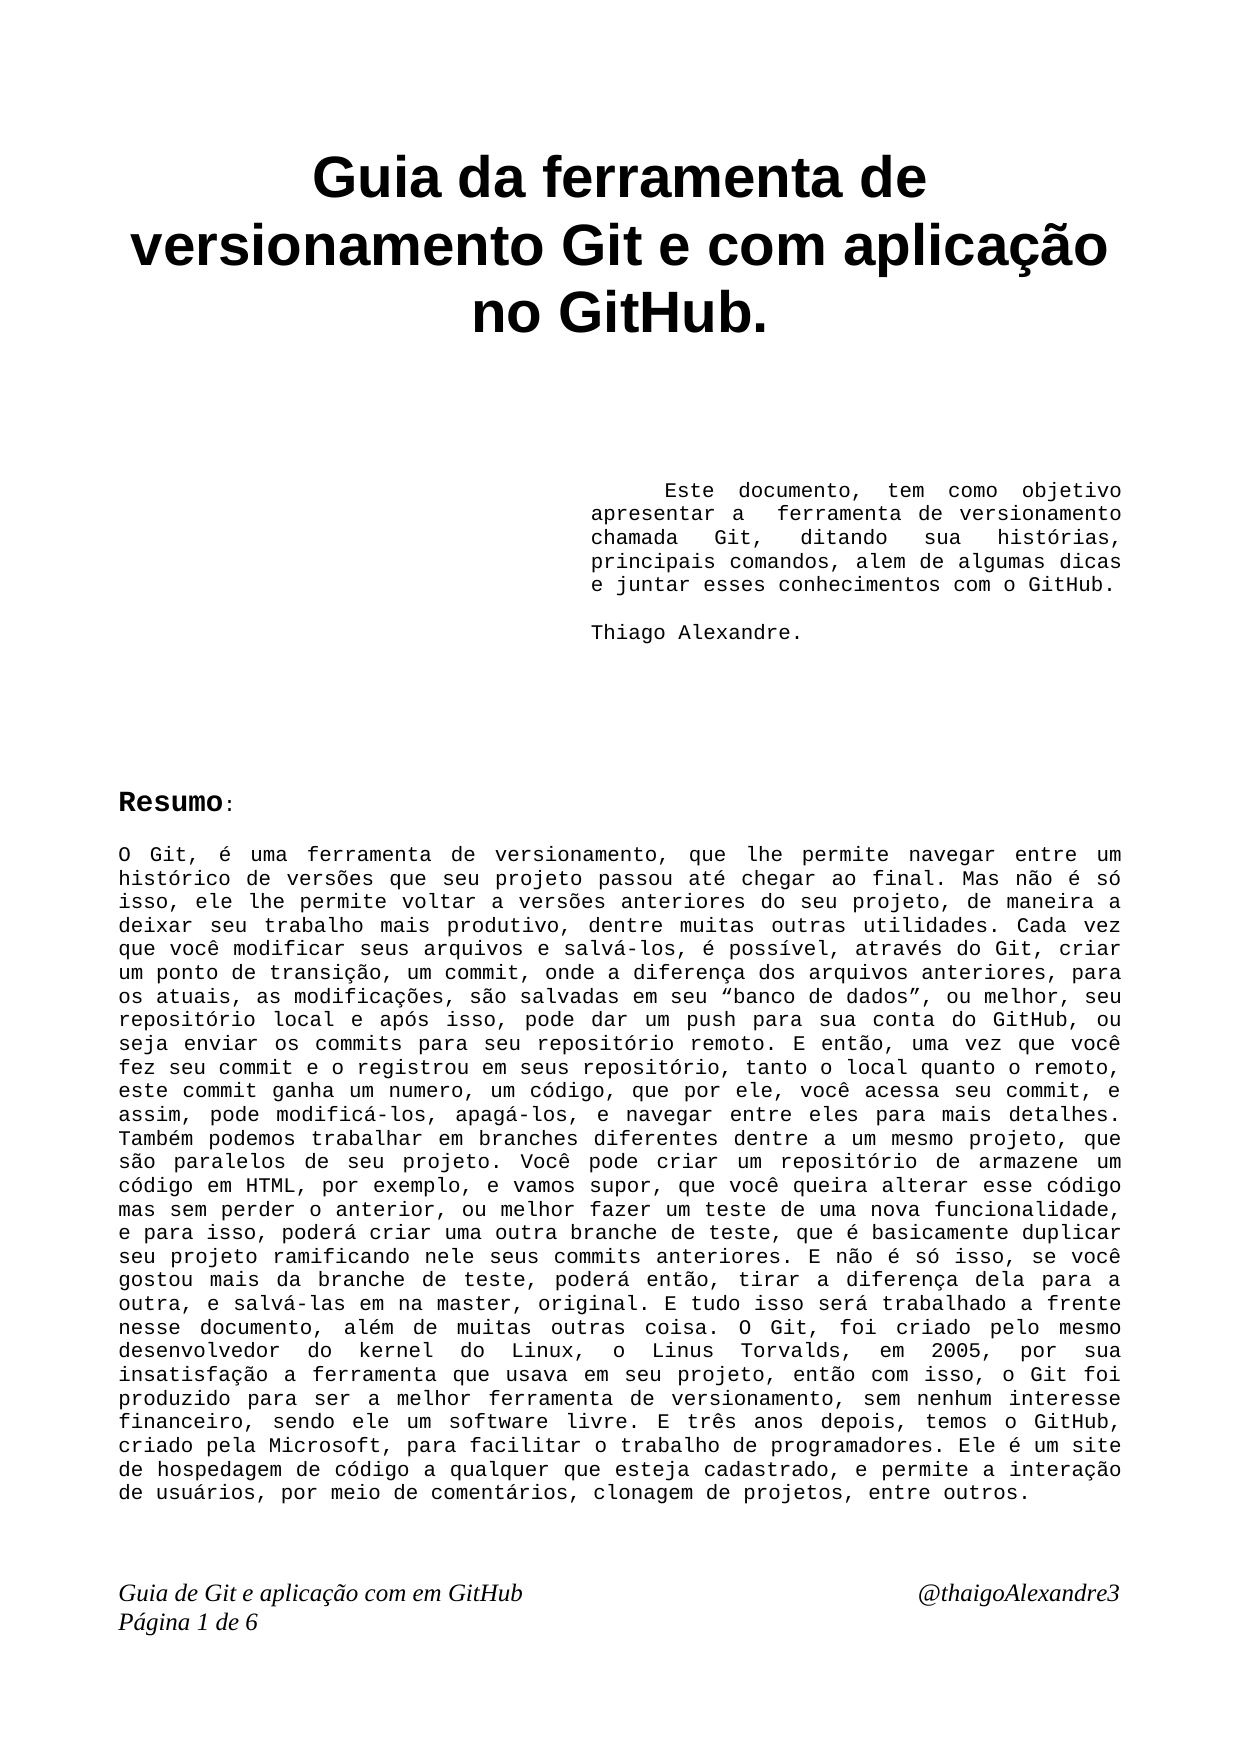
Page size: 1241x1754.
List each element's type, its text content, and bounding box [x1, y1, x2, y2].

title Guia da ferramenta de versionamento Git e com aplicação no GitHub. [118, 143, 1122, 344]
text Este documento, tem como objetivo apresentar a ferramenta de versionamento chamada Git, ditando sua histórias, principais comandos, alem de algumas dicas e juntar esses conhecimentos com o GitHub. [591, 480, 1122, 598]
text Resumo: [118, 787, 1122, 820]
text O Git, é uma ferramenta de versionamento, que lhe permite navegar entre um histórico de versões que seu projeto passou até chegar ao final. Mas não é só isso, ele lhe permite voltar a versões anteriores do seu projeto, de maneira a deixar seu trabalho mais produtivo, dentre muitas outras utilidades. Cada vez que você modificar seus arquivos e salvá-los, é possível, através do Git, criar um ponto de transição, um commit, onde a diferença dos arquivos anteriores, para os atuais, as modificações, são salvadas em seu “banco de dados”, ou melhor, seu repositório local e após isso, pode dar um push para sua conta do GitHub, ou seja enviar os commits para seu repositório remoto. E então, uma vez que você fez seu commit e o registrou em seus repositório, tanto o local quanto o remoto, este commit ganha um numero, um código, que por ele, você acessa seu commit, e assim, pode modificá-los, apagá-los, e navegar entre eles para mais detalhes. Também podemos trabalhar em branches diferentes dentre a um mesmo projeto, que são paralelos de seu projeto. Você pode criar um repositório de armazene um código em HTML, por exemplo, e vamos supor, que você queira alterar esse código mas sem perder o anterior, ou melhor fazer um teste de uma nova funcionalidade, e para isso, poderá criar uma outra branche de teste, que é basicamente duplicar seu projeto ramificando nele seus commits anteriores. E não é só isso, se você gostou mais da branche de teste, poderá então, tirar a diferença dela para a outra, e salvá-las em na master, original. E tudo isso será trabalhado a frente nesse documento, além de muitas outras coisa. O Git, foi criado pelo mesmo desenvolvedor do kernel do Linux, o Linus Torvalds, em 2005, por sua insatisfação a ferramenta que usava em seu projeto, então com isso, o Git foi produzido para ser a melhor ferramenta de versionamento, sem nenhum interesse financeiro, sendo ele um software livre. E três anos depois, temos o GitHub, criado pela Microsoft, para facilitar o trabalho de programadores. Ele é um site de hospedagem de código a qualquer que esteja cadastrado, e permite a interação de usuários, por meio de comentários, clonagem de projetos, entre outros. [118, 844, 1122, 1506]
text Thiago Alexandre. [591, 622, 1122, 645]
